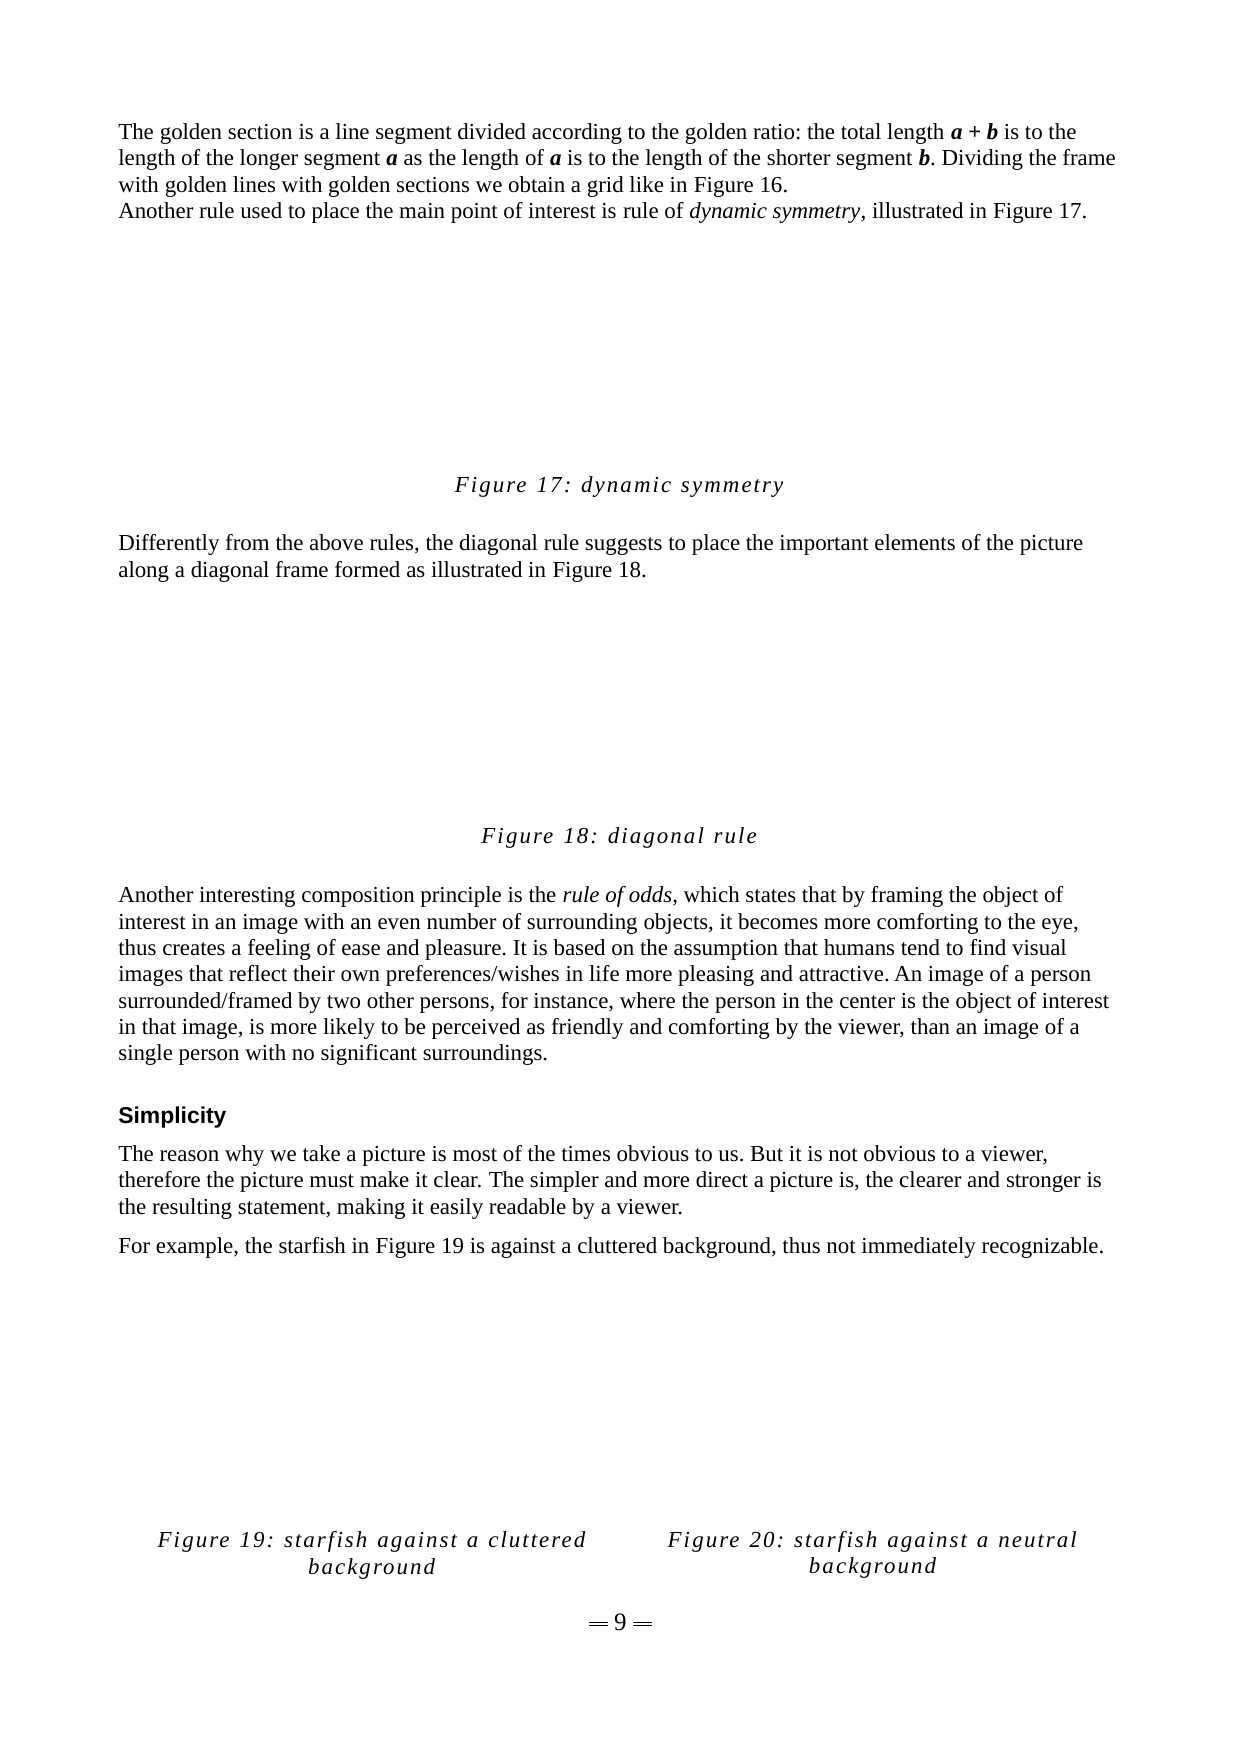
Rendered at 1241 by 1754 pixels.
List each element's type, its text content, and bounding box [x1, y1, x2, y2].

text The golden section is a line segment divided according to the golden ratio: the total length a + b is to the length of the longer segment a as the length of a is to the length of the shorter segment b. Dividing the frame with golden lines with golden sections we obtain a grid like in Figure 16. [118, 118, 1122, 197]
text Figure 20: starfish against a neutral background [626, 1296, 1121, 1579]
text Figure 19: starfish against a cluttered background [119, 1295, 626, 1579]
text [119, 1283, 1121, 1296]
text Another rule used to place the main point of interest is rule of dynamic symmetry, illustrated in Figure 17. [118, 197, 1122, 223]
subtitle Simplicity [118, 1102, 1122, 1128]
text Figure 17: dynamic symmetry [305, 250, 936, 497]
text Another interesting composition principle is the rule of odds, which states that by framing the object of interest in an image with an even number of surrounding objects, it becomes more comforting to the eye, thus creates a feeling of ease and pleasure. It is based on the assumption that humans tend to find visual images that reflect their own preferences/wishes in life more pleasing and attractive. An image of a person surrounded/framed by two other persons, for instance, where the person in the center is the object of interest in that image, is more likely to be perceived as friendly and comforting by the viewer, than an image of a single person with no significant surroundings. [118, 594, 1122, 1066]
text Differently from the above rules, the diagonal rule suggests to place the important elements of the picture along a diagonal frame formed as illustrated in Figure 18. [118, 236, 1122, 582]
text The reason why we take a picture is most of the times obvious to us. But it is not obvious to a viewer, therefore the picture must make it clear. The simpler and more direct a picture is, the clearer and stronger is the resulting statement, making it easily readable by a viewer. [118, 1140, 1122, 1219]
text Figure 18: diagonal rule [308, 626, 933, 848]
text For example, the starfish in Figure 19 is against a cluttered background, thus not immediately recognizable. [118, 1232, 1122, 1258]
